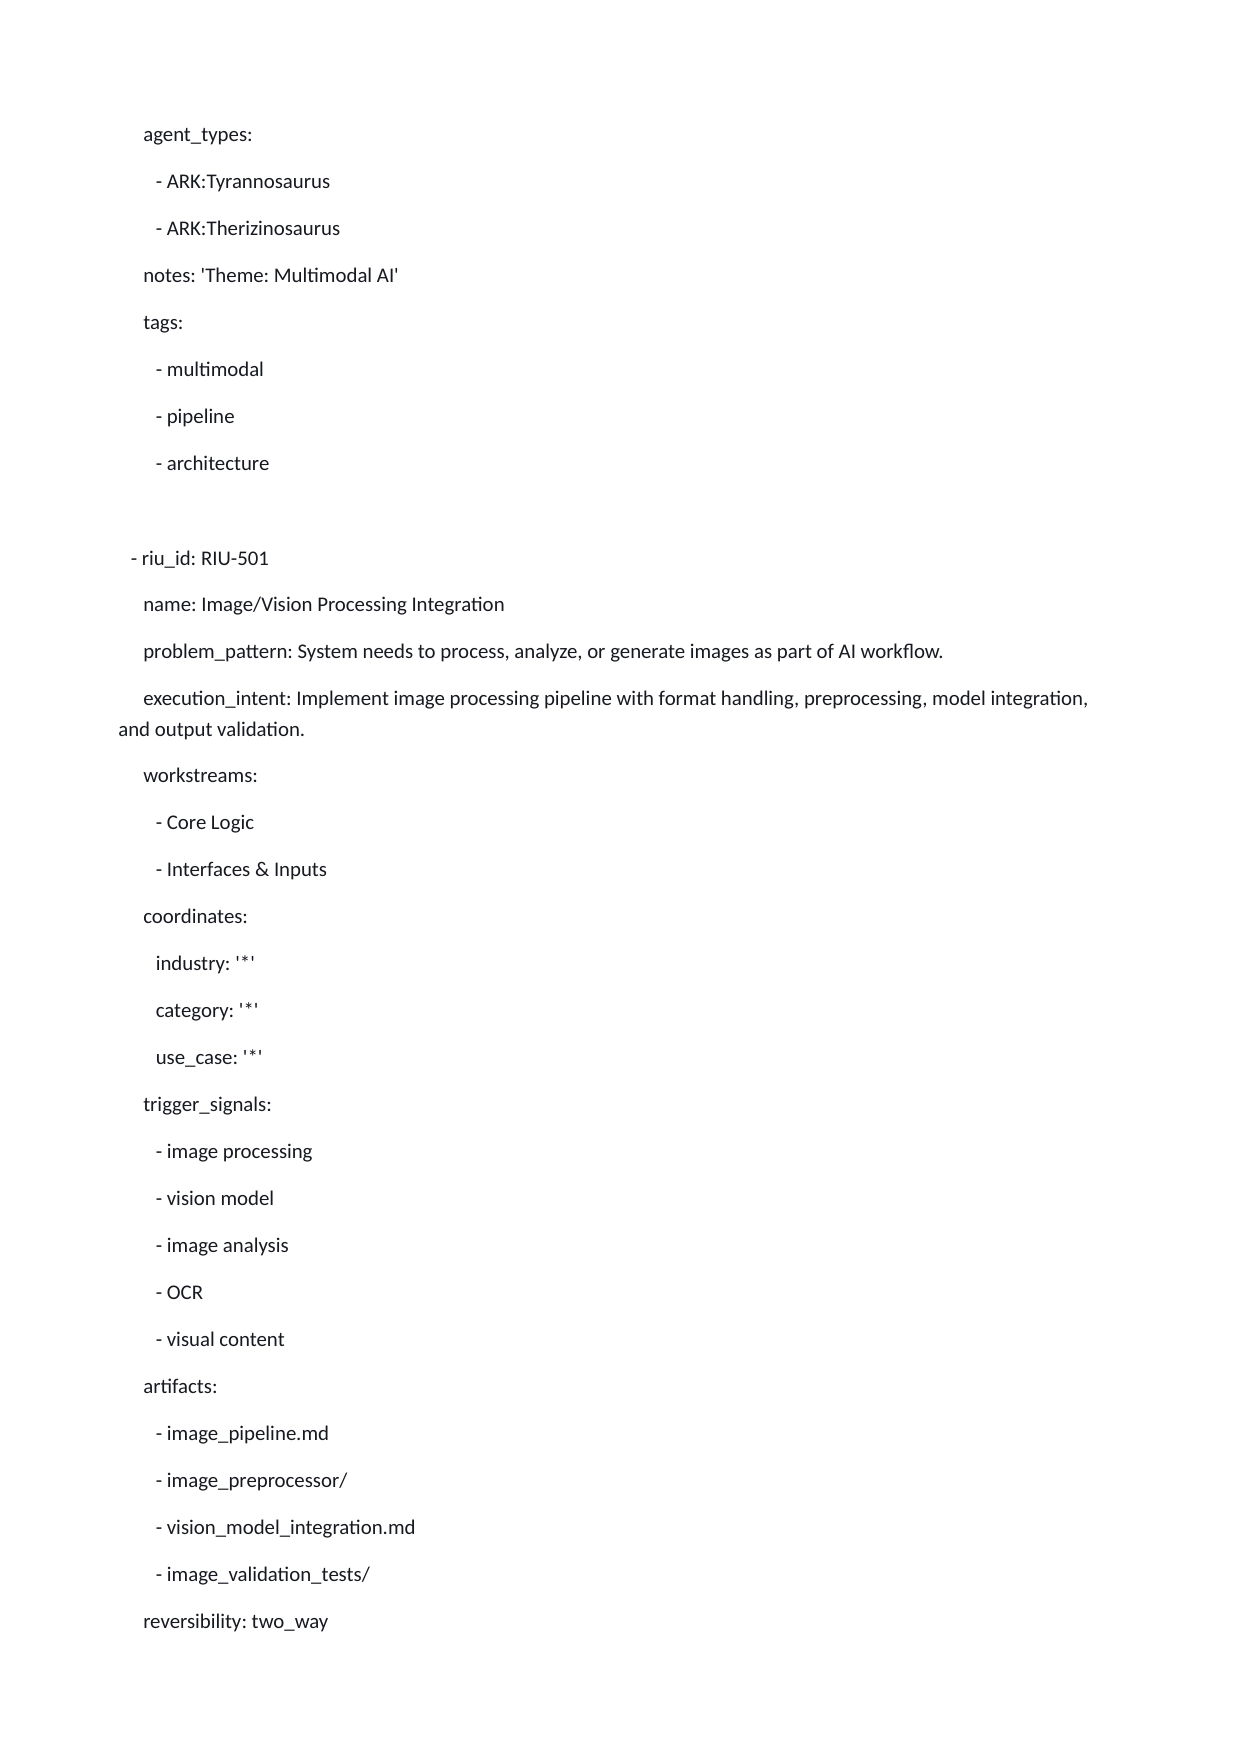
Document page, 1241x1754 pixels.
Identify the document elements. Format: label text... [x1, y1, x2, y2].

text agent_types: [118, 118, 1122, 147]
text reversibility: two_way [118, 1605, 1122, 1633]
text - pipeline [118, 400, 1122, 429]
text - image_preprocessor/ [118, 1464, 1122, 1493]
text trigger_signals: [118, 1088, 1122, 1117]
text - ARK:Therizinosaurus [118, 212, 1122, 241]
text - multimodal [118, 353, 1122, 382]
text - vision_model_integration.md [118, 1511, 1122, 1539]
text - ARK:Tyrannosaurus [118, 165, 1122, 194]
text - riu_id: RIU-501 [118, 542, 1122, 570]
text - visual content [118, 1323, 1122, 1352]
text use_case: '*' [118, 1041, 1122, 1070]
text - image analysis [118, 1229, 1122, 1258]
text workstreams: [118, 759, 1122, 788]
text - Interfaces & Inputs [118, 853, 1122, 882]
text execution_intent: Implement image processing pipeline with format handling, preprocessing, model integration, and output validation. [118, 682, 1122, 742]
text - image processing [118, 1135, 1122, 1164]
text tags: [118, 306, 1122, 335]
text industry: '*' [118, 947, 1122, 976]
text - architecture [118, 447, 1122, 476]
text category: '*' [118, 994, 1122, 1023]
text notes: 'Theme: Multimodal AI' [118, 259, 1122, 288]
text - OCR [118, 1276, 1122, 1305]
text - image_pipeline.md [118, 1417, 1122, 1446]
text coordinates: [118, 900, 1122, 929]
text name: Image/Vision Processing Integration [118, 588, 1122, 617]
text - Core Logic [118, 806, 1122, 835]
text - vision model [118, 1182, 1122, 1211]
text problem_pattern: System needs to process, analyze, or generate images as part of AI workflow. [118, 636, 1122, 664]
text artifacts: [118, 1370, 1122, 1399]
text - image_validation_tests/ [118, 1558, 1122, 1587]
